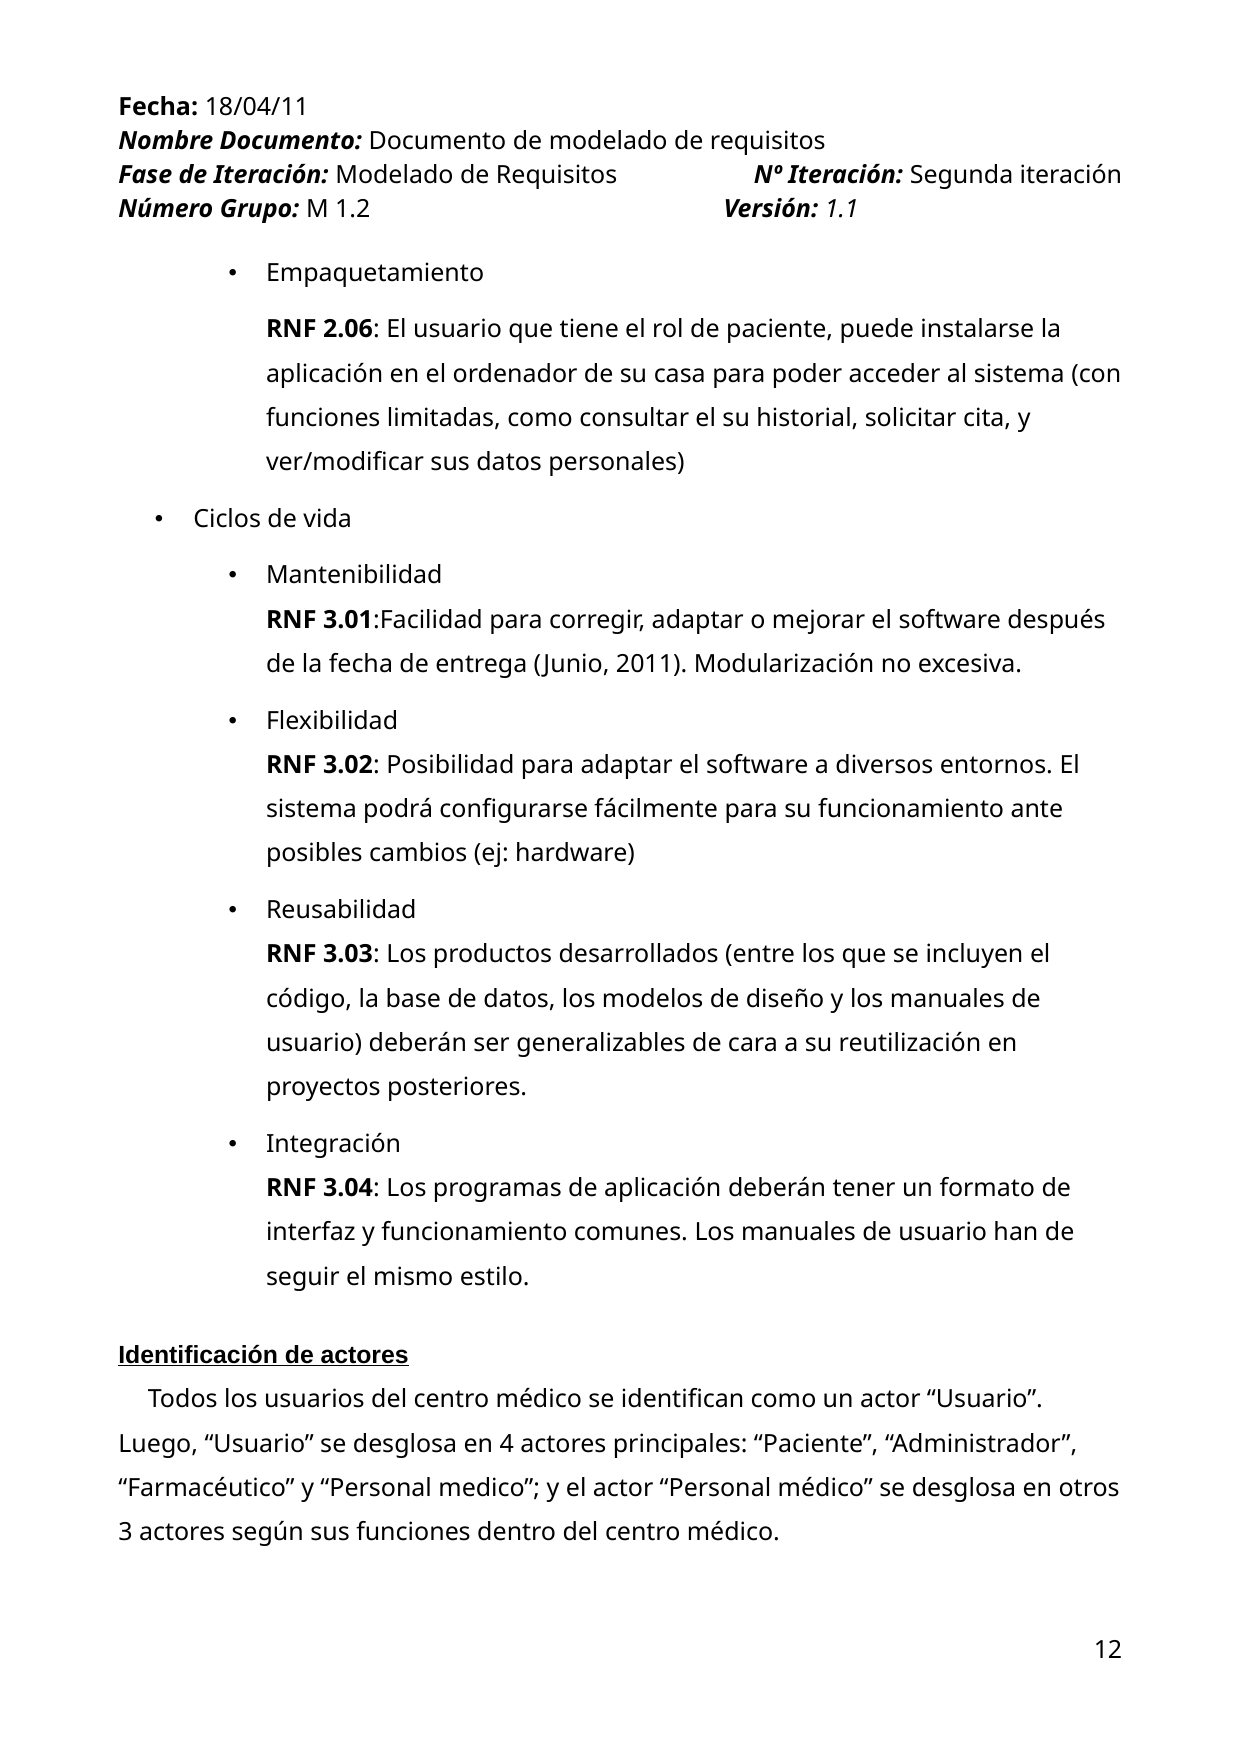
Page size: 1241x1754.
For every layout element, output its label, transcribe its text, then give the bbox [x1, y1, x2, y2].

list Ciclos de vida [154, 500, 1122, 534]
list Reusabilidad RNF 3.03: Los productos desarrollados (entre los que se incluyen el código, la base de datos, los modelos de diseño y los manuales de usuario) deberán ser generalizables de cara a su reutilización en proyectos posteriores. [228, 892, 1122, 1103]
list Flexibilidad RNF 3.02: Posibilidad para adaptar el software a diversos entornos. El sistema podrá configurarse fácilmente para su funcionamiento ante posibles cambios (ej: hardware) [228, 702, 1122, 869]
subtitle Identificación de actores [118, 1340, 1122, 1368]
list Empaquetamiento [228, 254, 1122, 288]
list Integración RNF 3.04: Los programas de aplicación deberán tener un formato de interfaz y funcionamiento comunes. Los manuales de usuario han de seguir el mismo estilo. [228, 1126, 1122, 1292]
list Mantenibilidad RNF 3.01:Facilidad para corregir, adaptar o mejorar el software después de la fecha de entrega (Junio, 2011). Modularización no excesiva. [228, 557, 1122, 680]
text Todos los usuarios del centro médico se identifican como un actor “Usuario”. Luego, “Usuario” se desglosa en 4 actores principales: “Paciente”, “Administrador”, “Farmacéutico” y “Personal medico”; y el actor “Personal médico” se desglosa en otros 3 actores según sus funciones dentro del centro médico. [118, 1381, 1122, 1548]
list RNF 2.06: El usuario que tiene el rol de paciente, puede instalarse la aplicación en el ordenador de su casa para poder acceder al sistema (con funciones limitadas, como consultar el su historial, solicitar cita, y ver/modificar sus datos personales) [228, 311, 1122, 478]
